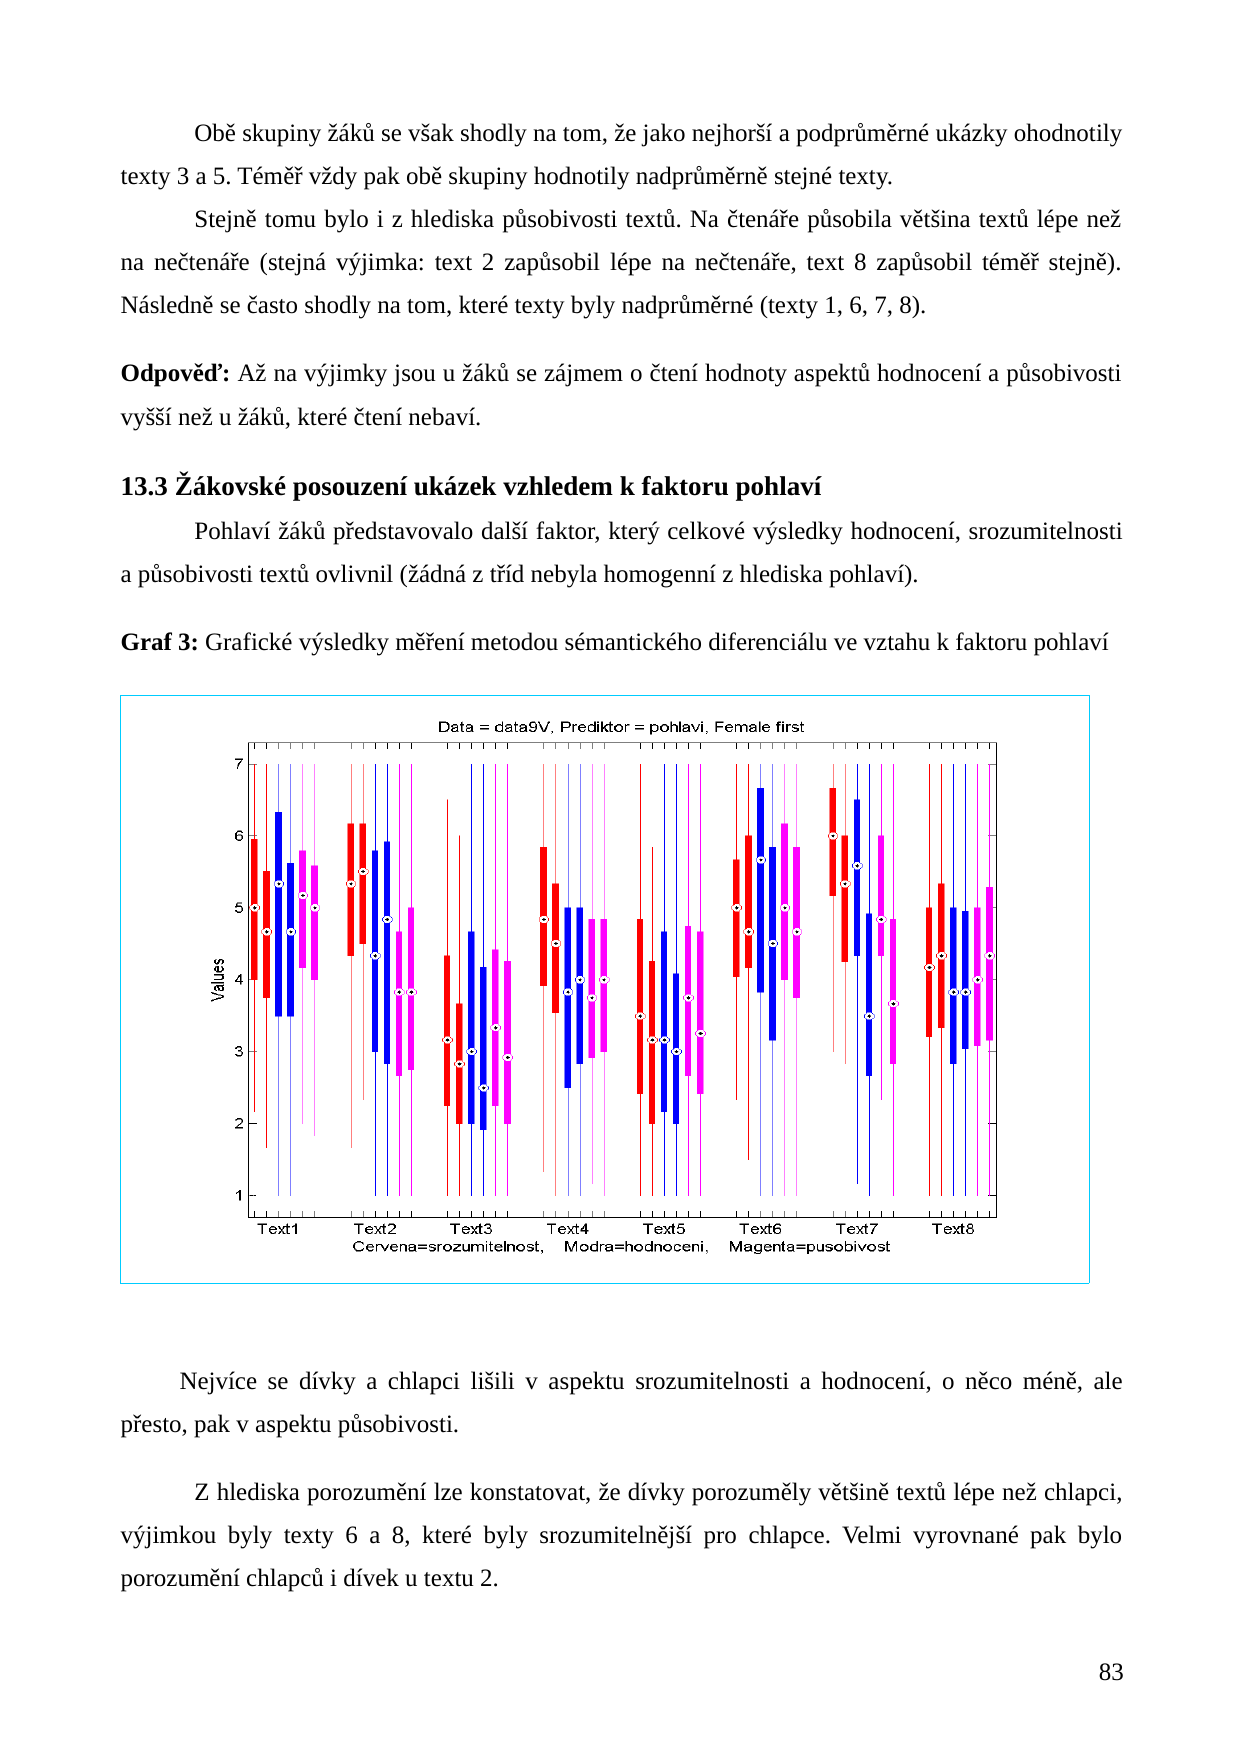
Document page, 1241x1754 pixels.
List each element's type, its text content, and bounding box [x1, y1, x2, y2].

text Stejně tomu bylo i z hlediska působivosti textů. Na čtenáře působila většina textů lépe než na nečtenáře (stejná výjimka: text 2 zapůsobil lépe na nečtenáře, text 8 zapůsobil téměř stejně). Následně se často shodly na tom, které texty byly nadprůměrné (texty 1, 6, 7, 8). [120, 204, 1123, 319]
subtitle 13.3 Žákovské posouzení ukázek vzhledem k faktoru pohlaví [120, 469, 1123, 501]
text Pohlaví žáků představovalo další faktor, který celkové výsledky hodnocení, srozumitelnosti a působivosti textů ovlivnil (žádná z tříd nebyla homogenní z hlediska pohlaví). [120, 516, 1123, 588]
text Z hlediska porozumění lze konstatovat, že dívky porozuměly většině textů lépe než chlapci, výjimkou byly texty 6 a 8, které byly srozumitelnější pro chlapce. Velmi vyrovnané pak bylo porozumění chlapců i dívek u textu 2. [120, 1477, 1123, 1592]
text Nejvíce se dívky a chlapci lišili v aspektu srozumitelnosti a hodnocení, o něco méně, ale přesto, pak v aspektu působivosti. [120, 1366, 1123, 1438]
picture [123, 698, 1087, 1281]
text Odpověď: Až na výjimky jsou u žáků se zájmem o čtení hodnoty aspektů hodnocení a působivosti vyšší než u žáků, které čtení nebaví. [120, 358, 1123, 430]
text Graf 3: Grafické výsledky měření metodou sémantického diferenciálu ve vztahu k faktoru pohlaví [120, 627, 1123, 656]
text Obě skupiny žáků se však shodly na tom, že jako nejhorší a podprůměrné ukázky ohodnotily texty 3 a 5. Téměř vždy pak obě skupiny hodnotily nadprůměrně stejné texty. [120, 118, 1123, 190]
